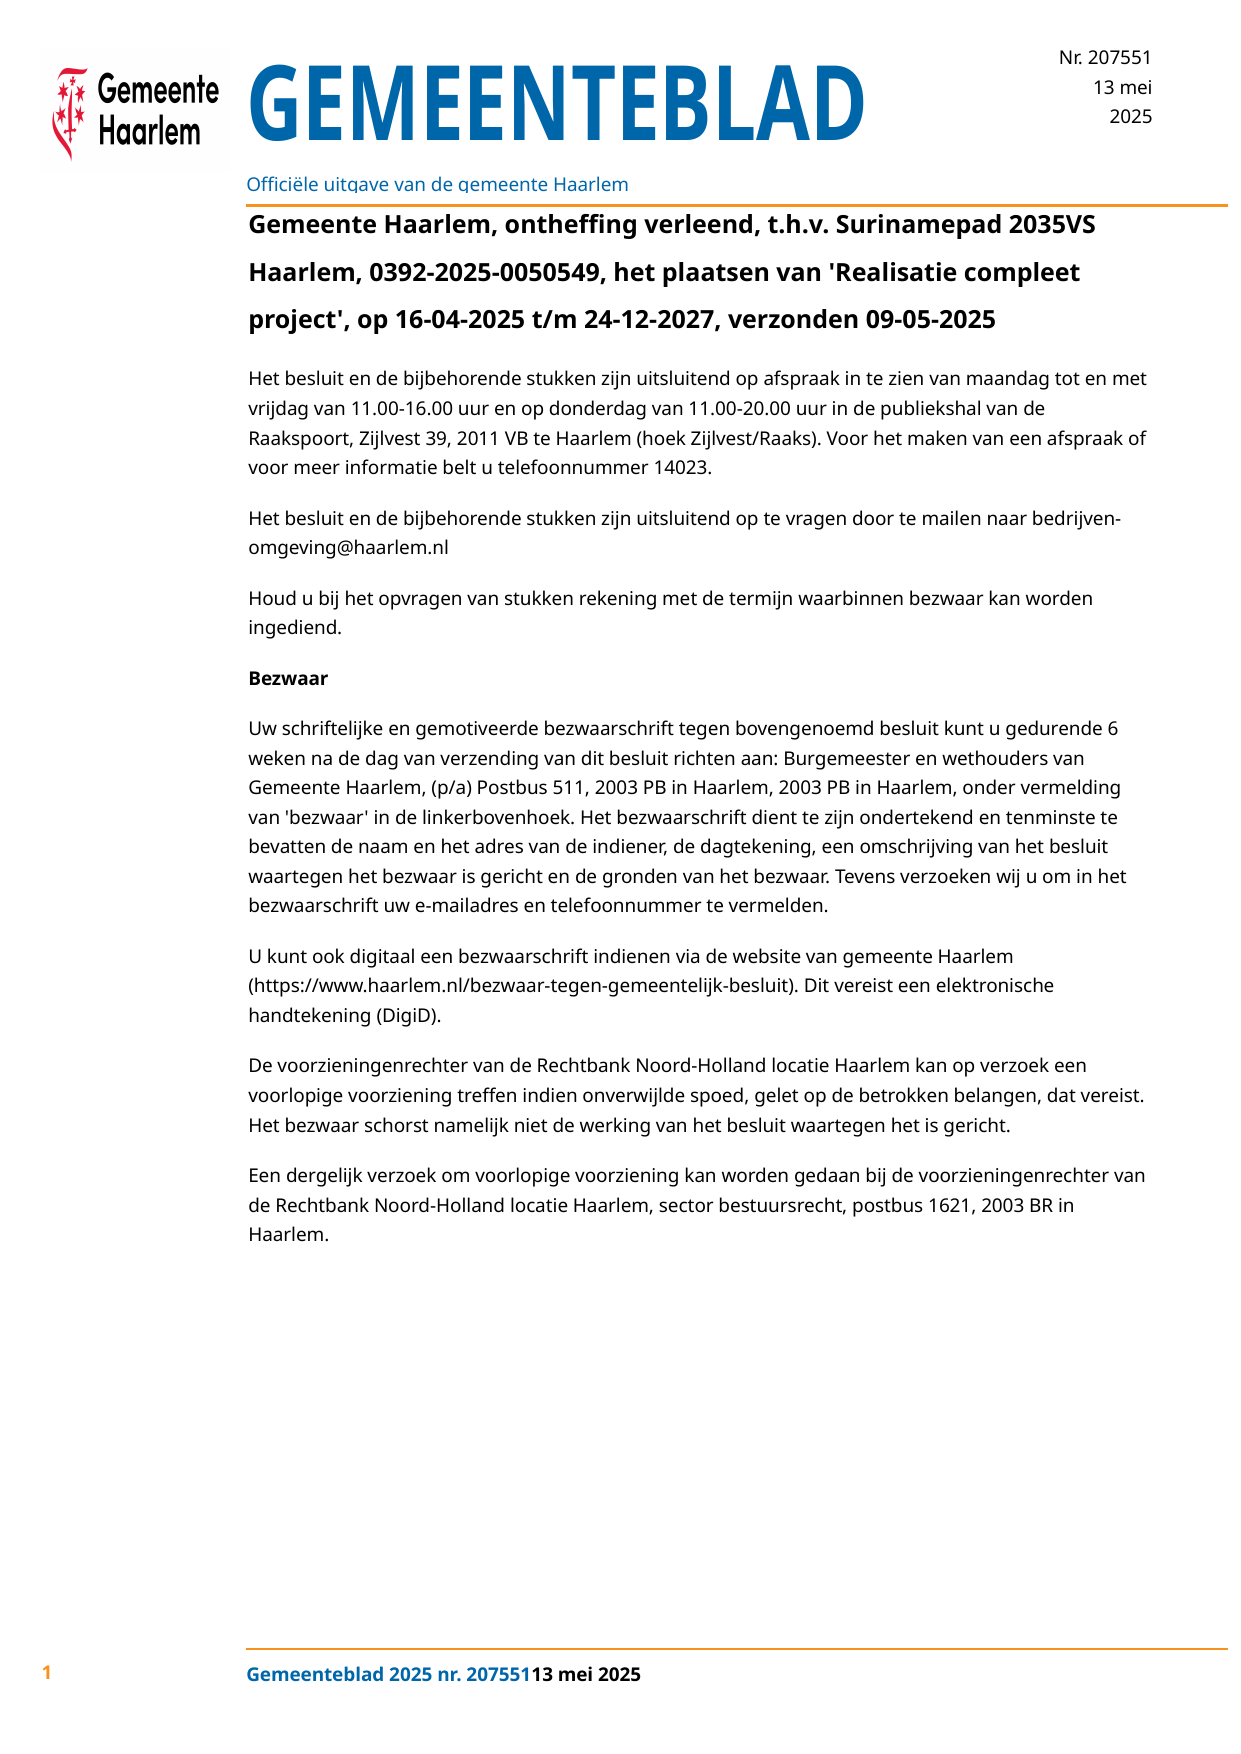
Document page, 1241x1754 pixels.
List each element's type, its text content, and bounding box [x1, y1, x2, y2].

text Bezwaar [248, 665, 1152, 690]
text De voorzieningenrechter van de Rechtbank Noord-Holland locatie Haarlem kan op verzoek een voorlopige voorziening treffen indien onverwijlde spoed, gelet op de betrokken belangen, dat vereist. Het bezwaar schorst namelijk niet de werking van het besluit waartegen het is gericht. [248, 1053, 1152, 1137]
text Een dergelijk verzoek om voorlopige voorziening kan worden gedaan bij de voorzieningenrechter van de Rechtbank Noord-Holland locatie Haarlem, sector bestuursrecht, postbus 1621, 2003 BR in Haarlem. [248, 1162, 1152, 1247]
text Houd u bij het opvragen van stukken rekening met de termijn waarbinnen bezwaar kan worden ingediend. [248, 585, 1152, 640]
picture [41, 47, 231, 172]
text Het besluit en de bijbehorende stukken zijn uitsluitend op afspraak in te zien van maandag tot en met vrijdag van 11.00-16.00 uur en op donderdag van 11.00-20.00 uur in de publiekshal van de Raakspoort, Zijlvest 39, 2011 VB te Haarlem (hoek Zijlvest/Raaks). Voor het maken van een afspraak of voor meer informatie belt u telefoonnummer 14023. [248, 366, 1152, 480]
text Gemeente Haarlem, ontheffing verleend, t.h.v. Surinamepad 2035VS Haarlem, 0392-2025-0050549, het plaatsen van 'Realisatie compleet project', op 16-04-2025 t/m 24-12-2027, verzonden 09-05-2025 [248, 207, 1152, 336]
text Het besluit en de bijbehorende stukken zijn uitsluitend op te vragen door te mailen naar bedrijven-omgeving@haarlem.nl [248, 505, 1152, 560]
text Uw schriftelijke en gemotiveerde bezwaarschrift tegen bovengenoemd besluit kunt u gedurende 6 weken na de dag van verzending van dit besluit richten aan: Burgemeester en wethouders van Gemeente Haarlem, (p/a) Postbus 511, 2003 PB in Haarlem, 2003 PB in Haarlem, onder vermelding van 'bezwaar' in de linkerbovenhoek. Het bezwaarschrift dient te zijn ondertekend en tenminste te bevatten de naam en het adres van de indiener, de dagtekening, een omschrijving van het besluit waartegen het bezwaar is gericht en de gronden van het bezwaar. Tevens verzoeken wij u om in het bezwaarschrift uw e-mailadres en telefoonnummer te vermelden. [248, 715, 1152, 918]
text U kunt ook digitaal een bezwaarschrift indienen via de website van gemeente Haarlem (https://www.haarlem.nl/bezwaar-tegen-gemeentelijk-besluit). Dit vereist een elektronische handtekening (DigiD). [248, 943, 1152, 1028]
